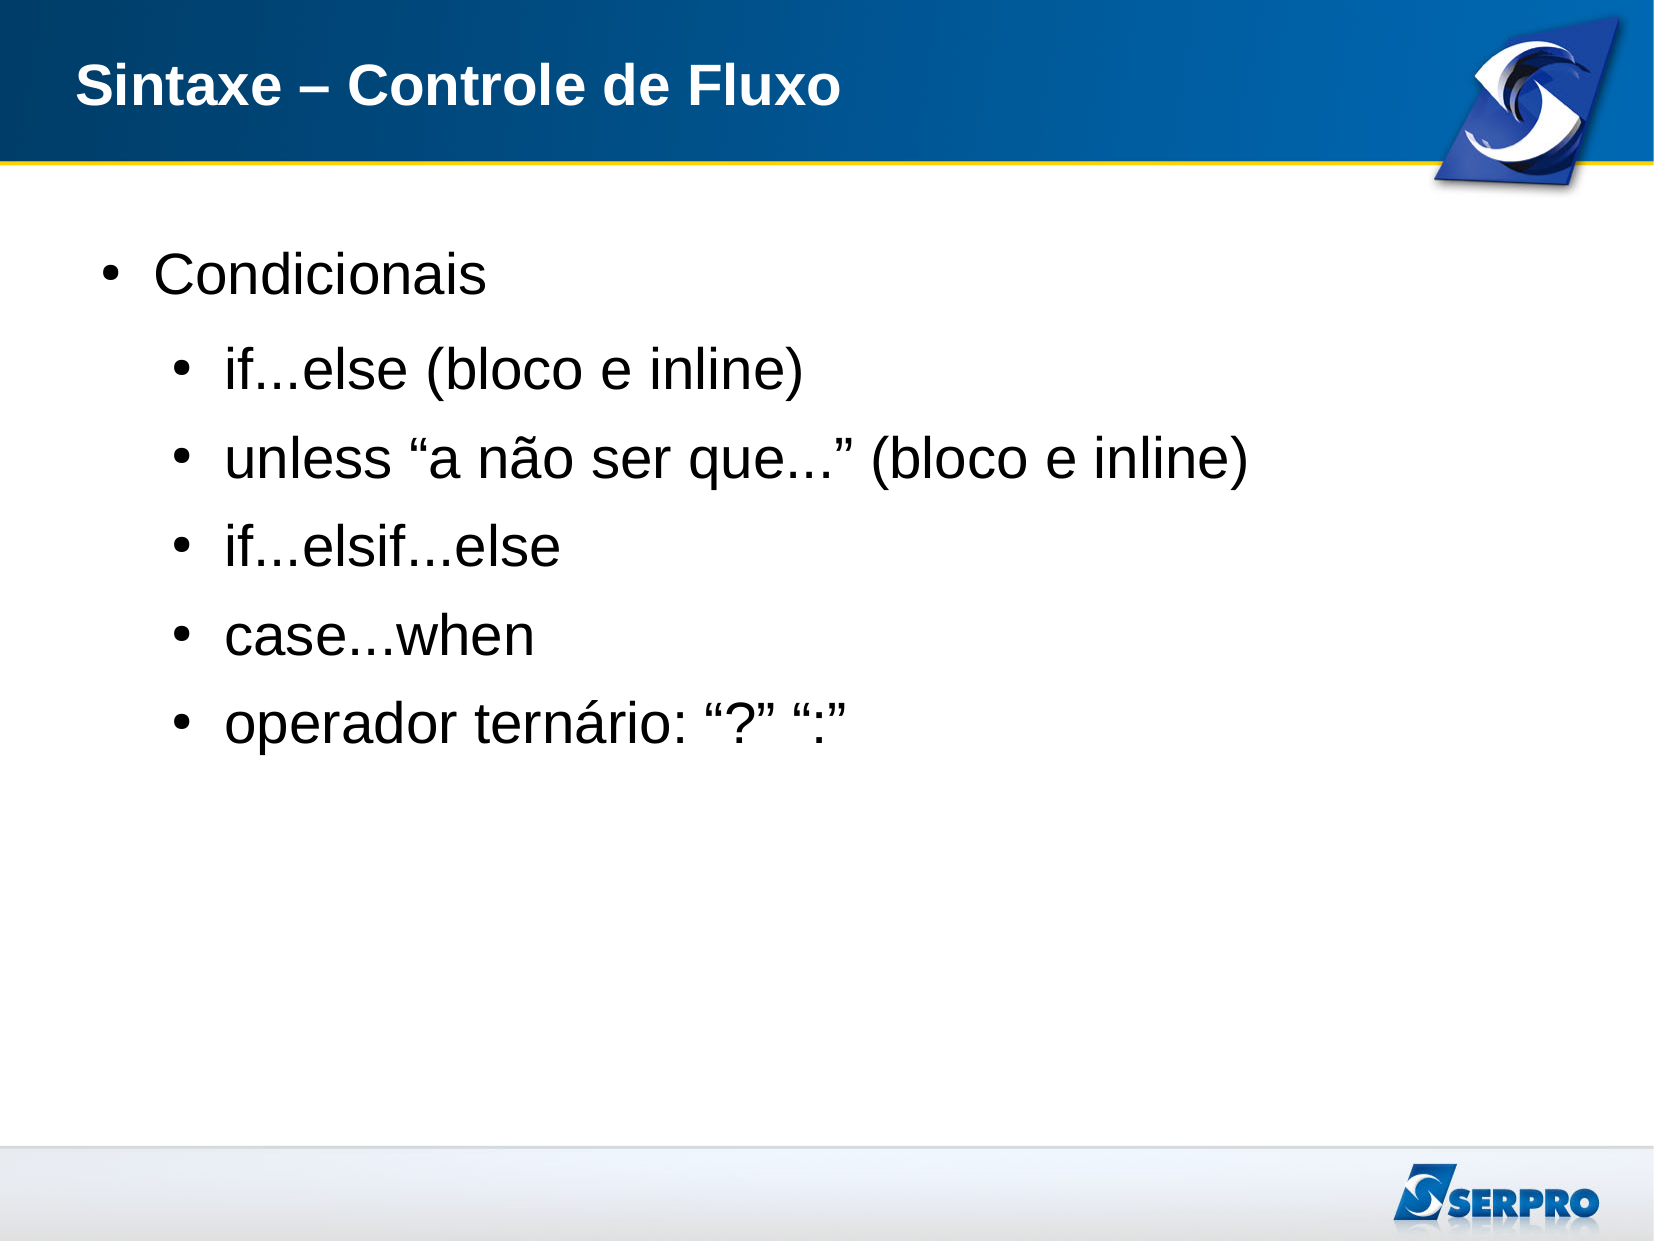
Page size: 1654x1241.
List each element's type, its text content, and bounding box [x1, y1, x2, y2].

list Condicionais if...else (bloco e inline) unless “a não ser que...” (bloco e inline) if...elsif...else case...when operador ternário: “?” “:” [82, 242, 1571, 962]
picture [0, 0, 1654, 1241]
title Sintaxe – Controle de Fluxo [75, 41, 1434, 130]
